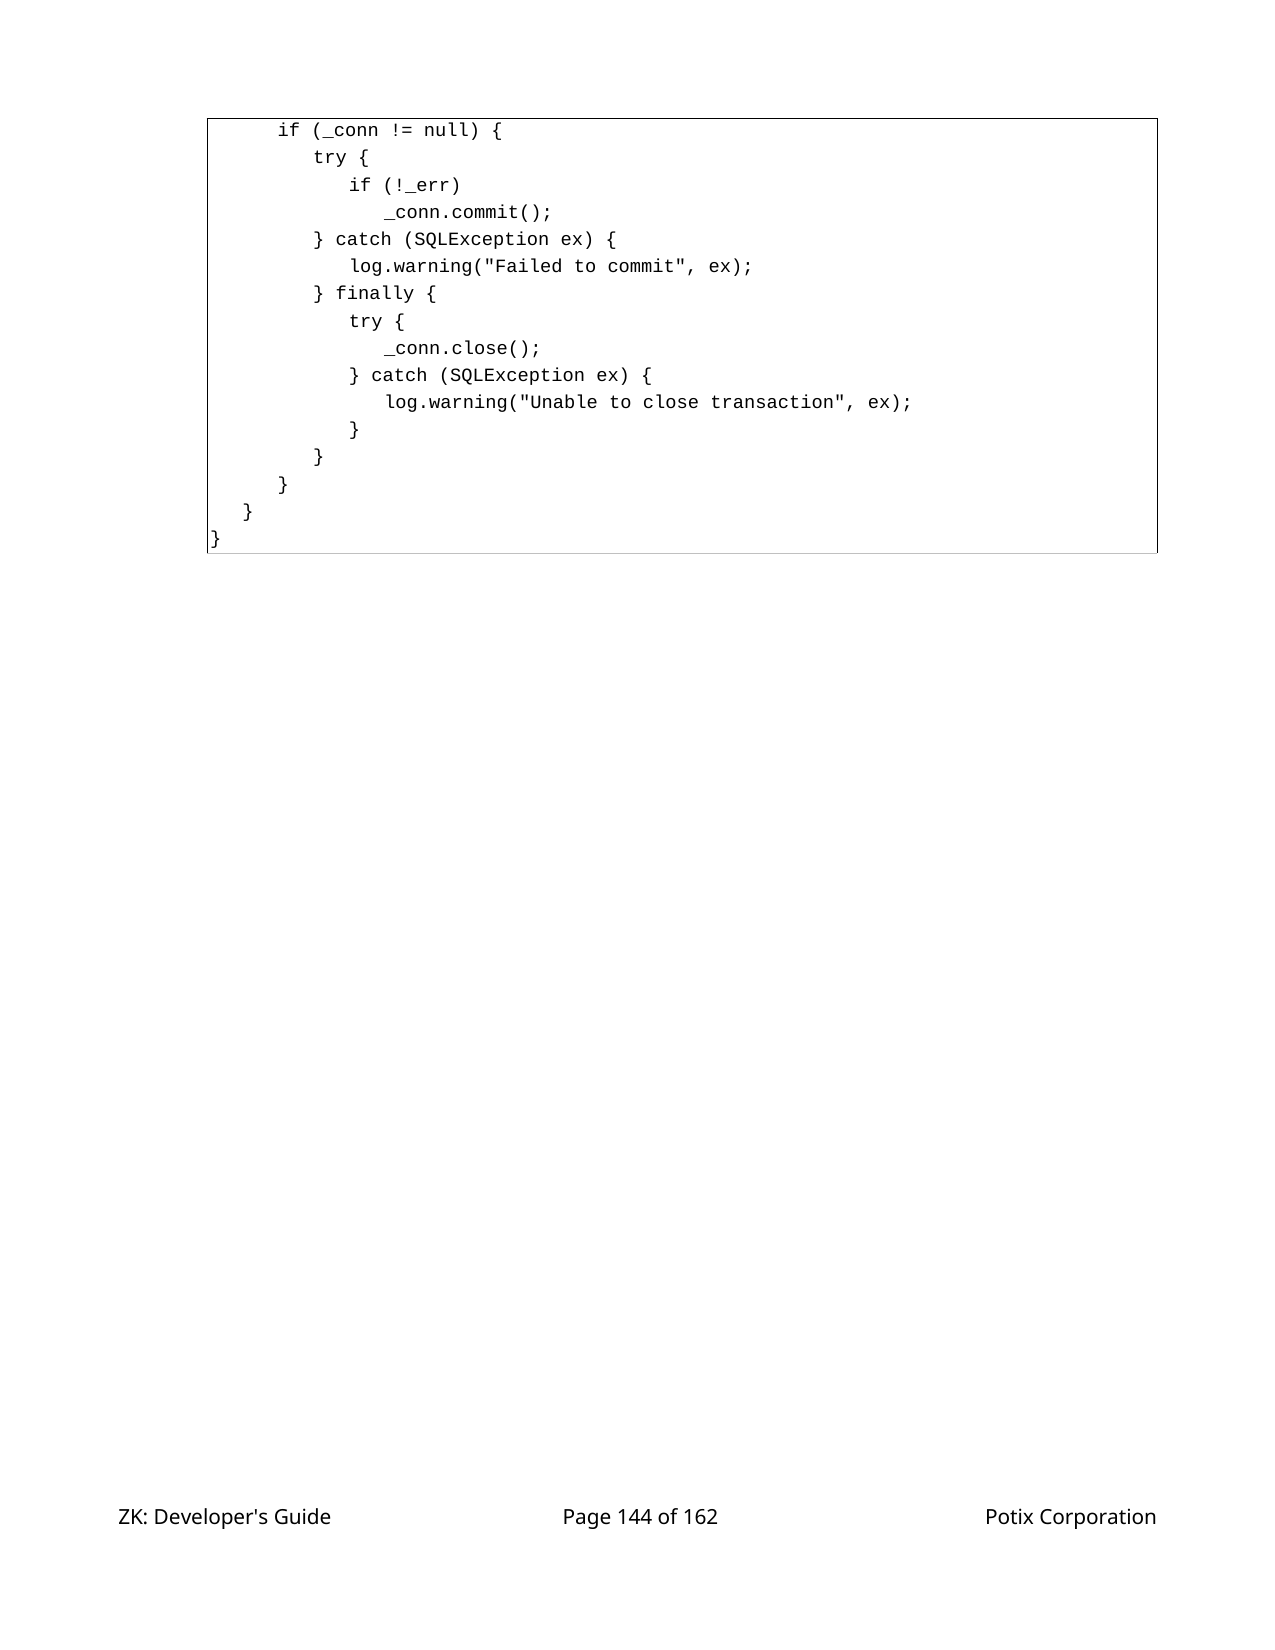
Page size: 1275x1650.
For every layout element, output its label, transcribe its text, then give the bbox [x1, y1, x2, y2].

text } [208, 472, 1157, 496]
text } catch (SQLException ex) { [208, 363, 1157, 387]
text log.warning("Failed to commit", ex); [208, 254, 1157, 278]
text _conn.commit(); [208, 200, 1157, 224]
text } [208, 417, 1157, 441]
text try { [208, 145, 1157, 169]
text log.warning("Unable to close transaction", ex); [208, 390, 1157, 414]
text _conn.close(); [208, 336, 1157, 360]
text if (_conn != null) { [208, 119, 1157, 142]
text } [208, 499, 1157, 523]
text } finally { [208, 281, 1157, 306]
text try { [208, 308, 1157, 333]
text } catch (SQLException ex) { [208, 227, 1157, 251]
text } [208, 526, 1157, 553]
text } [208, 444, 1157, 469]
text if (!_err) [208, 172, 1157, 197]
